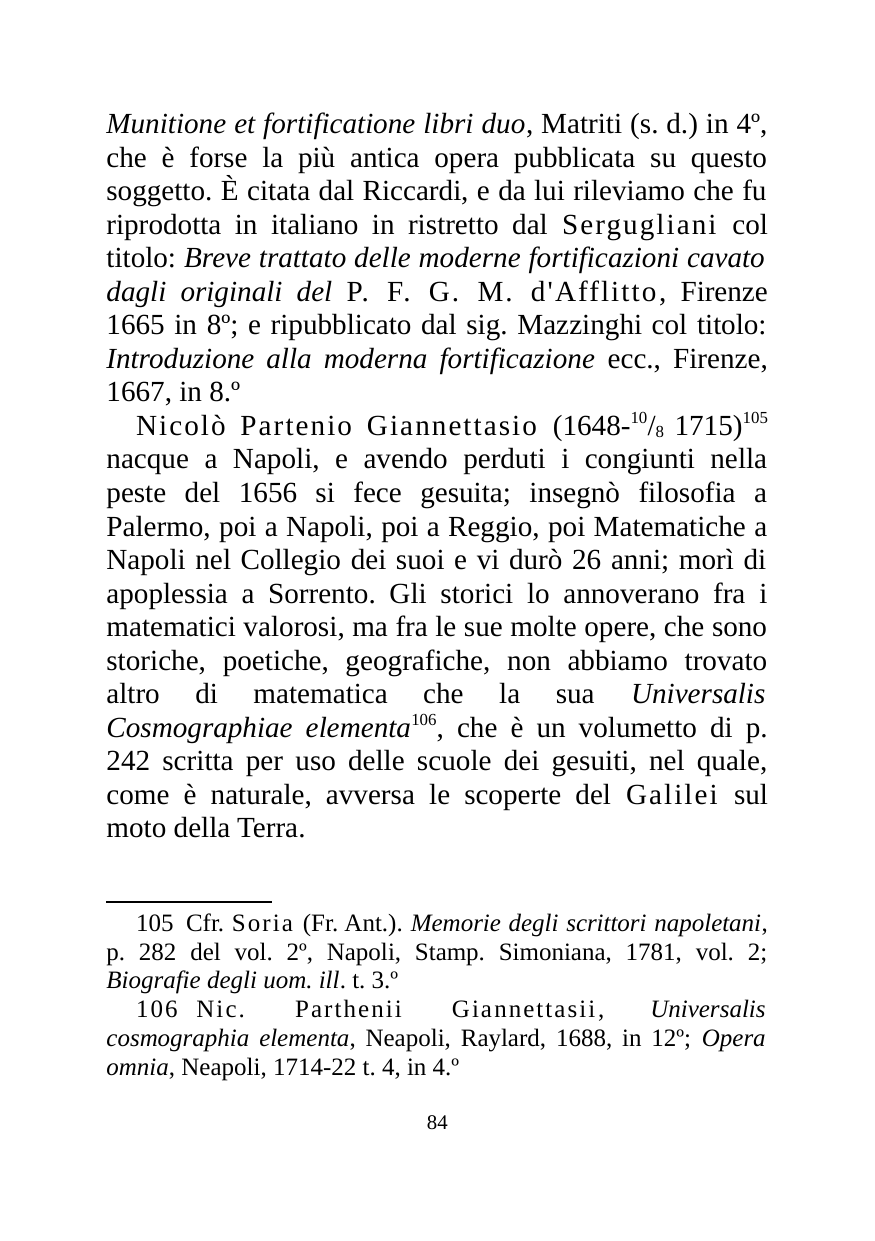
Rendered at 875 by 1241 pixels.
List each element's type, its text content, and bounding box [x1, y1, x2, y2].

text Nic. Parthenii Giannettasii, Universalis cosmographia elementa, Neapoli, Raylard, 1688, in 12º; Opera omnia, Neapoli, 1714-22 t. 4, in 4.º [106, 994, 768, 1080]
text Cfr. Soria (Fr. Ant.). Memorie degli scrittori napoletani, p. 282 del vol. 2º, Napoli, Stamp. Simoniana, 1781, vol. 2; Biografie degli uom. ill. t. 3.º [106, 908, 768, 994]
text Munitione et fortificatione libri duo, Matriti (s. d.) in 4º, che è forse la più antica opera pubblicata su questo soggetto. È citata dal Riccardi, e da lui rileviamo che fu riprodotta in italiano in ristretto dal Sergugliani col titolo: Breve trattato delle moderne fortificazioni cavato dagli originali del P. F. G. M. d'Afflitto, Firenze 1665 in 8º; e ripubblicato dal sig. Mazzinghi col titolo: Introduzione alla moderna fortificazione ecc., Firenze, 1667, in 8.º [106, 106, 768, 408]
text Nicolò Partenio Giannettasio (1648-10/8 1715) nacque a Napoli, e avendo perduti i congiunti nella peste del 1656 si fece gesuita; insegnò filosofia a Palermo, poi a Napoli, poi a Reggio, poi Matematiche a Napoli nel Collegio dei suoi e vi durò 26 anni; morì di apoplessia a Sorrento. Gli storici lo annoverano fra i matematici valorosi, ma fra le sue molte opere, che sono storiche, poetiche, geografiche, non abbiamo trovato altro di matematica che la sua Universalis Cosmographiae elementa, che è un volumetto di p. 242 scritta per uso delle scuole dei gesuiti, nel quale, come è naturale, avversa le scoperte del Galilei sul moto della Terra. [106, 408, 768, 844]
